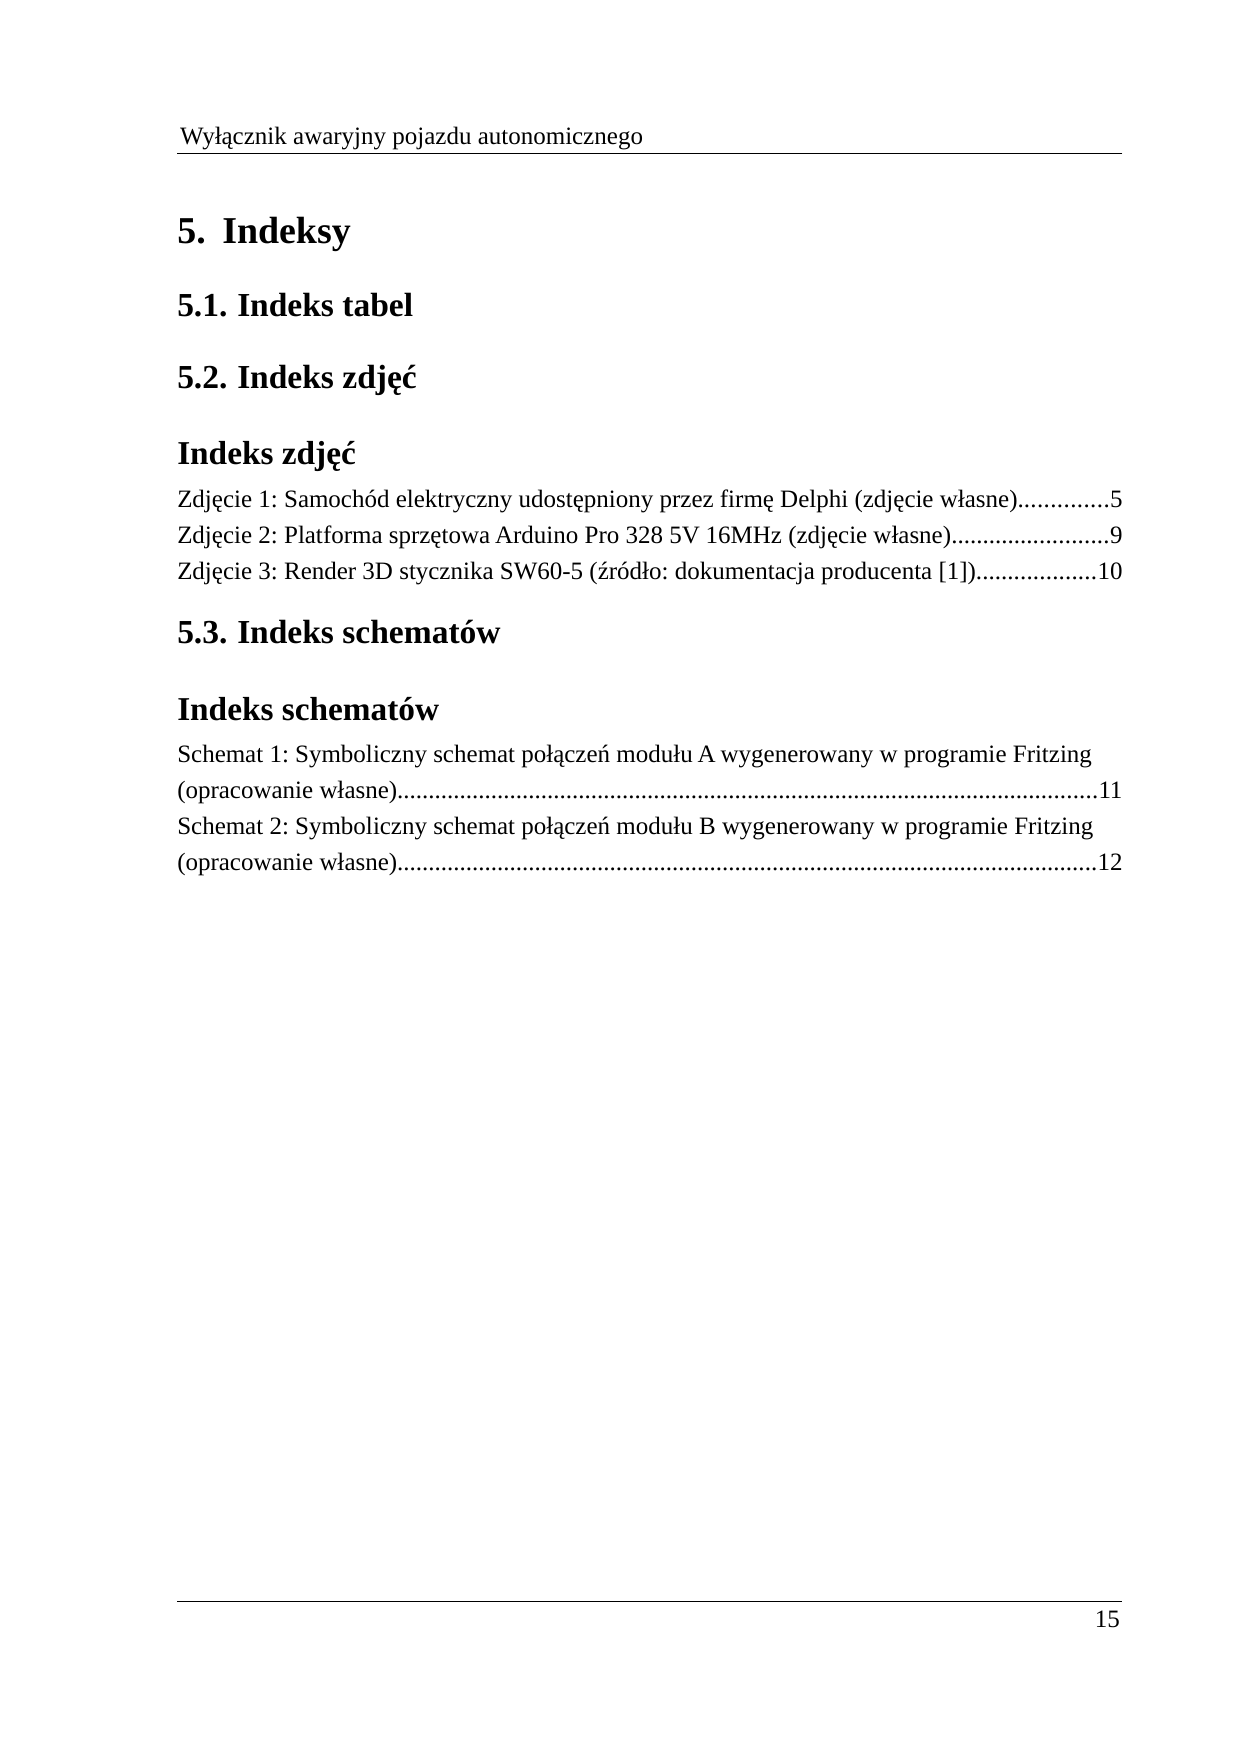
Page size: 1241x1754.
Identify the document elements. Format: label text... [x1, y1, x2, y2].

text Zdjęcie 3: Render 3D stycznika SW60-5 (źródło: dokumentacja producenta [1]). 10 [177, 556, 1122, 584]
subtitle Indeks tabel [177, 285, 1122, 324]
text Schemat 2: Symboliczny schemat połączeń modułu B wygenerowany w programie Fritzing (opracowanie własne). 12 [177, 811, 1122, 876]
subtitle Indeks zdjęć [177, 357, 1122, 396]
text Zdjęcie 2: Platforma sprzętowa Arduino Pro 328 5V 16MHz (zdjęcie własne). 9 [177, 520, 1122, 549]
text Zdjęcie 1: Samochód elektryczny udostępniony przez firmę Delphi (zdjęcie własne). 5 [177, 484, 1122, 513]
subtitle Indeks schematów [177, 613, 1122, 651]
subtitle Indeksy [177, 208, 1122, 252]
subtitle Indeks zdjęć [177, 433, 1122, 471]
subtitle Indeks schematów [177, 689, 1122, 727]
text Schemat 1: Symboliczny schemat połączeń modułu A wygenerowany w programie Fritzing (opracowanie własne). 11 [177, 739, 1122, 804]
